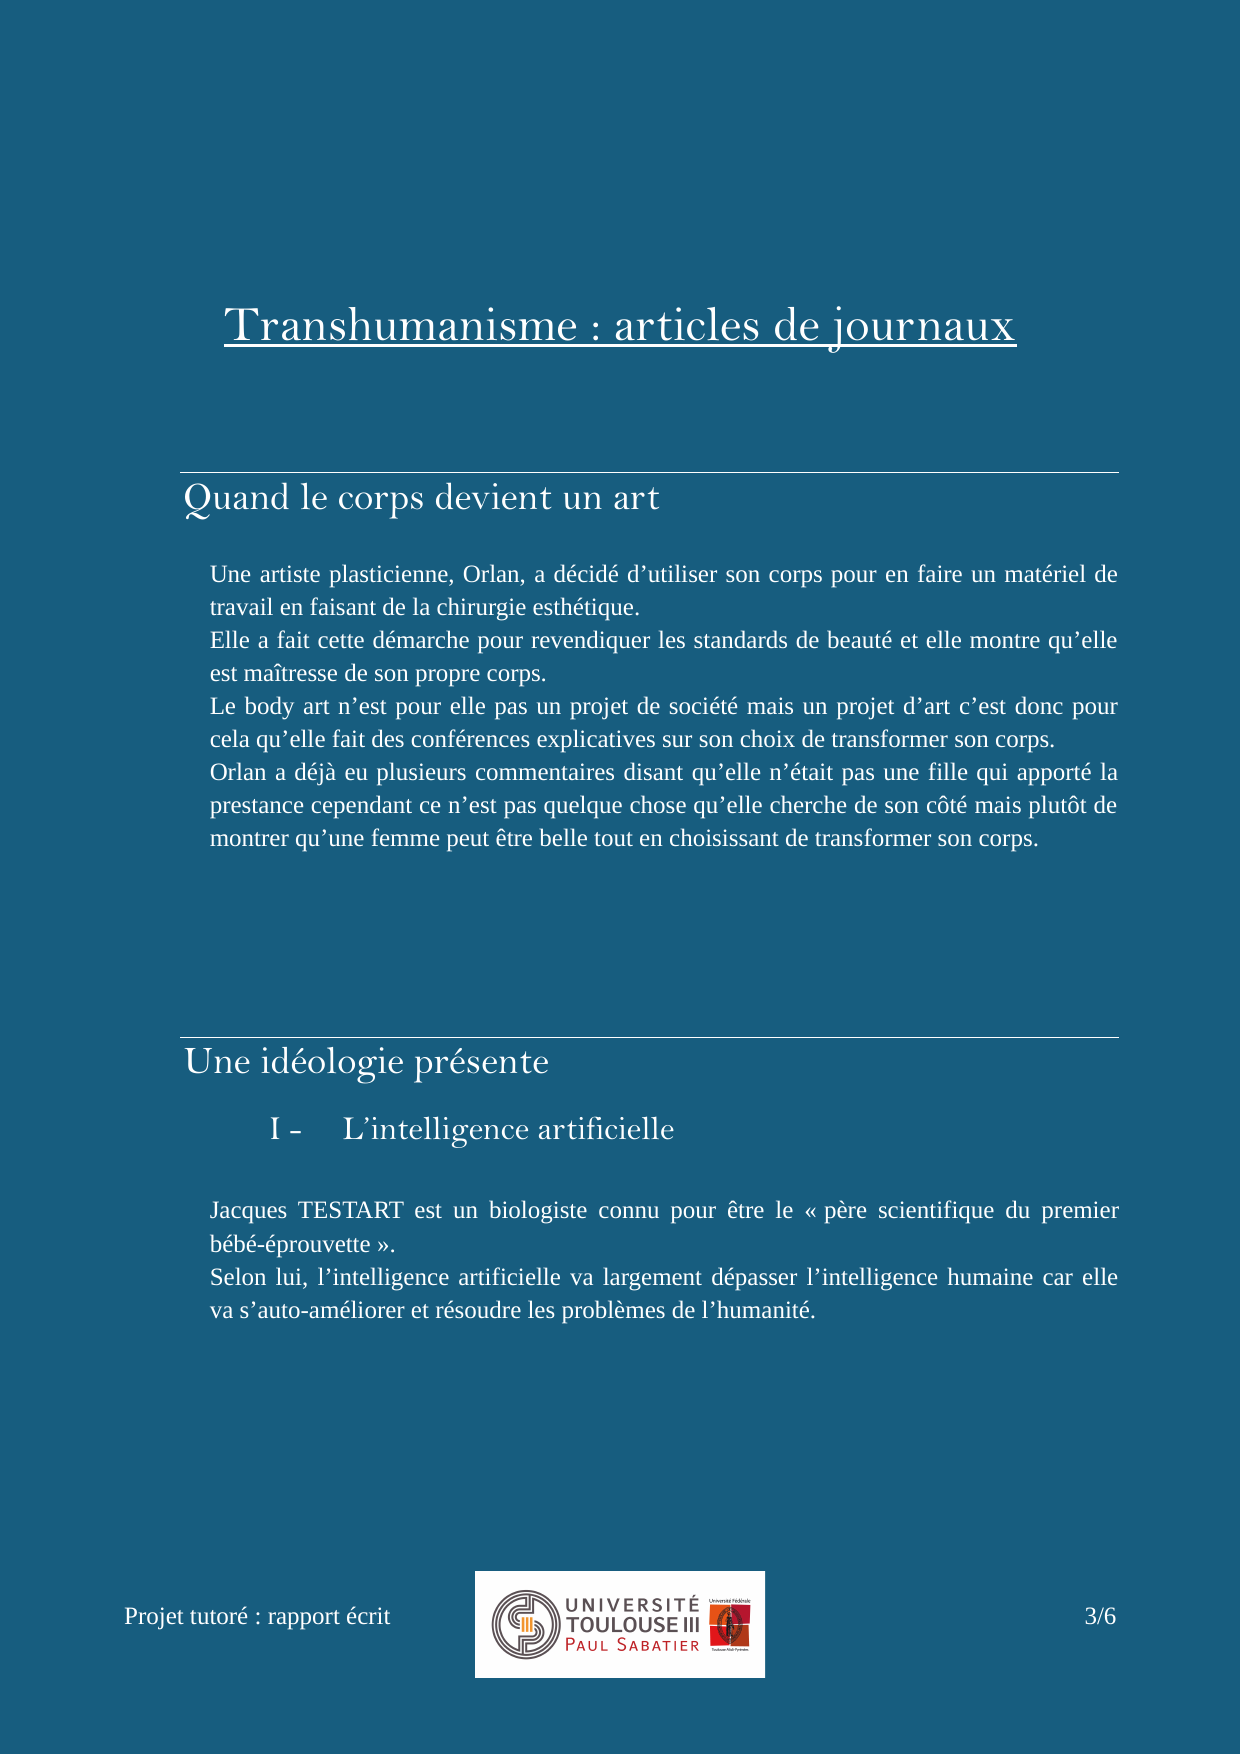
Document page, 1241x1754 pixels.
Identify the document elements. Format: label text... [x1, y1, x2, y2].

picture [475, 1571, 766, 1678]
text Le body art n’est pour elle pas un projet de société mais un projet d’art c’est donc pour cela qu’elle fait des conférences explicatives sur son choix de transformer son corps. [209, 691, 1119, 752]
subtitle L’intelligence artificielle [269, 1112, 1119, 1149]
subtitle Une idéologie présente [180, 1038, 1119, 1087]
text Elle a fait cette démarche pour revendiquer les standards de beauté et elle montre qu’elle est maîtresse de son propre corps. [209, 625, 1119, 686]
text Une artiste plasticienne, Orlan, a décidé d’utiliser son corps pour en faire un matériel de travail en faisant de la chirurgie esthétique. [209, 559, 1119, 620]
subtitle Quand le corps devient un art [180, 473, 1119, 523]
text Selon lui, l’intelligence artificielle va largement dépasser l’intelligence humaine car elle va s’auto-améliorer et résoudre les problèmes de l’humanité. [209, 1262, 1119, 1323]
text Jacques TESTART est un biologiste connu pour être le « père scientifique du premier bébé-éprouvette ». [209, 1196, 1119, 1257]
text Orlan a déjà eu plusieurs commentaires disant qu’elle n’était pas une fille qui apporté la prestance cependant ce n’est pas quelque chose qu’elle cherche de son côté mais plutôt de montrer qu’une femme peut être belle tout en choisissant de transformer son corps. [209, 757, 1119, 852]
text Transhumanisme : articles de journaux [121, 298, 1119, 353]
